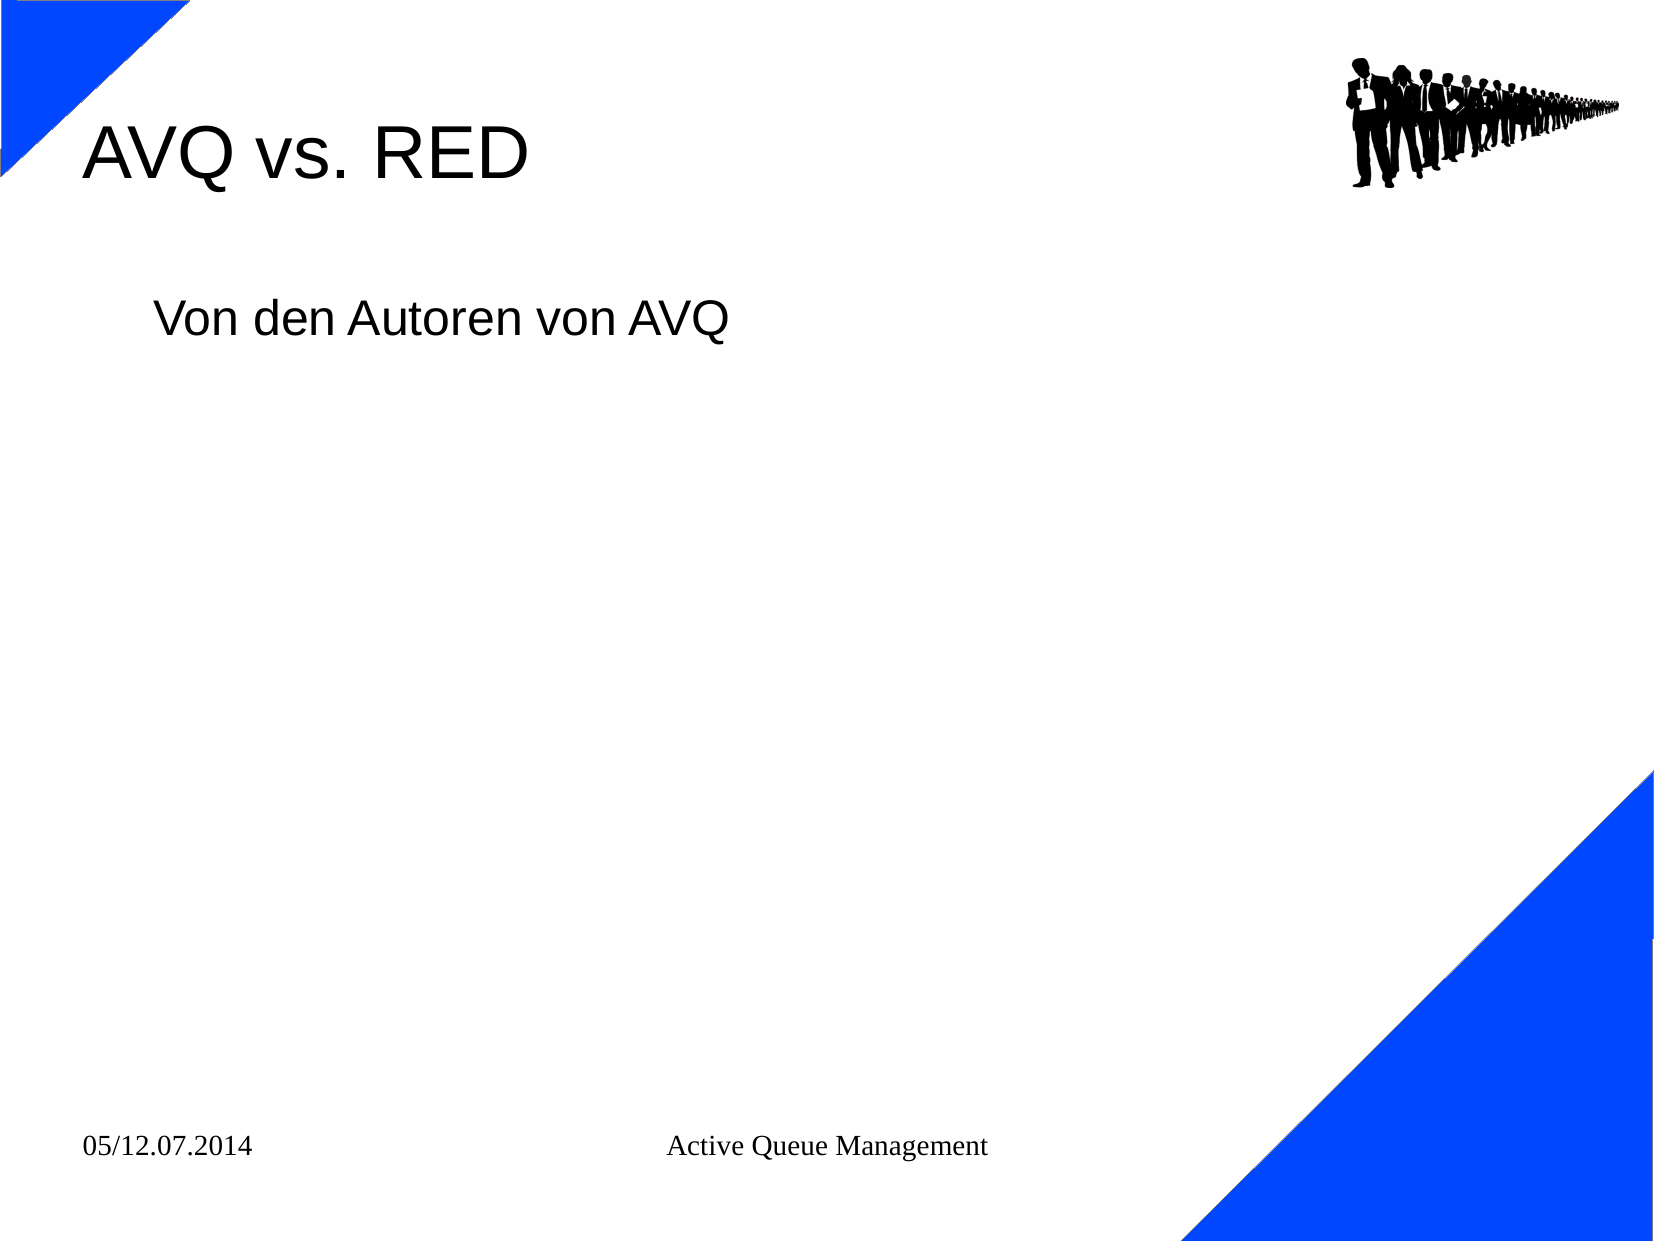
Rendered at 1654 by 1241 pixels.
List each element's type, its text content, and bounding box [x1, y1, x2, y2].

picture [1346, 58, 1619, 188]
text_box [1180, 770, 1654, 1241]
title AVQ vs. RED [82, 49, 1571, 257]
list Von den Autoren von AVQ [82, 290, 1571, 1109]
text_box [0, 0, 190, 177]
